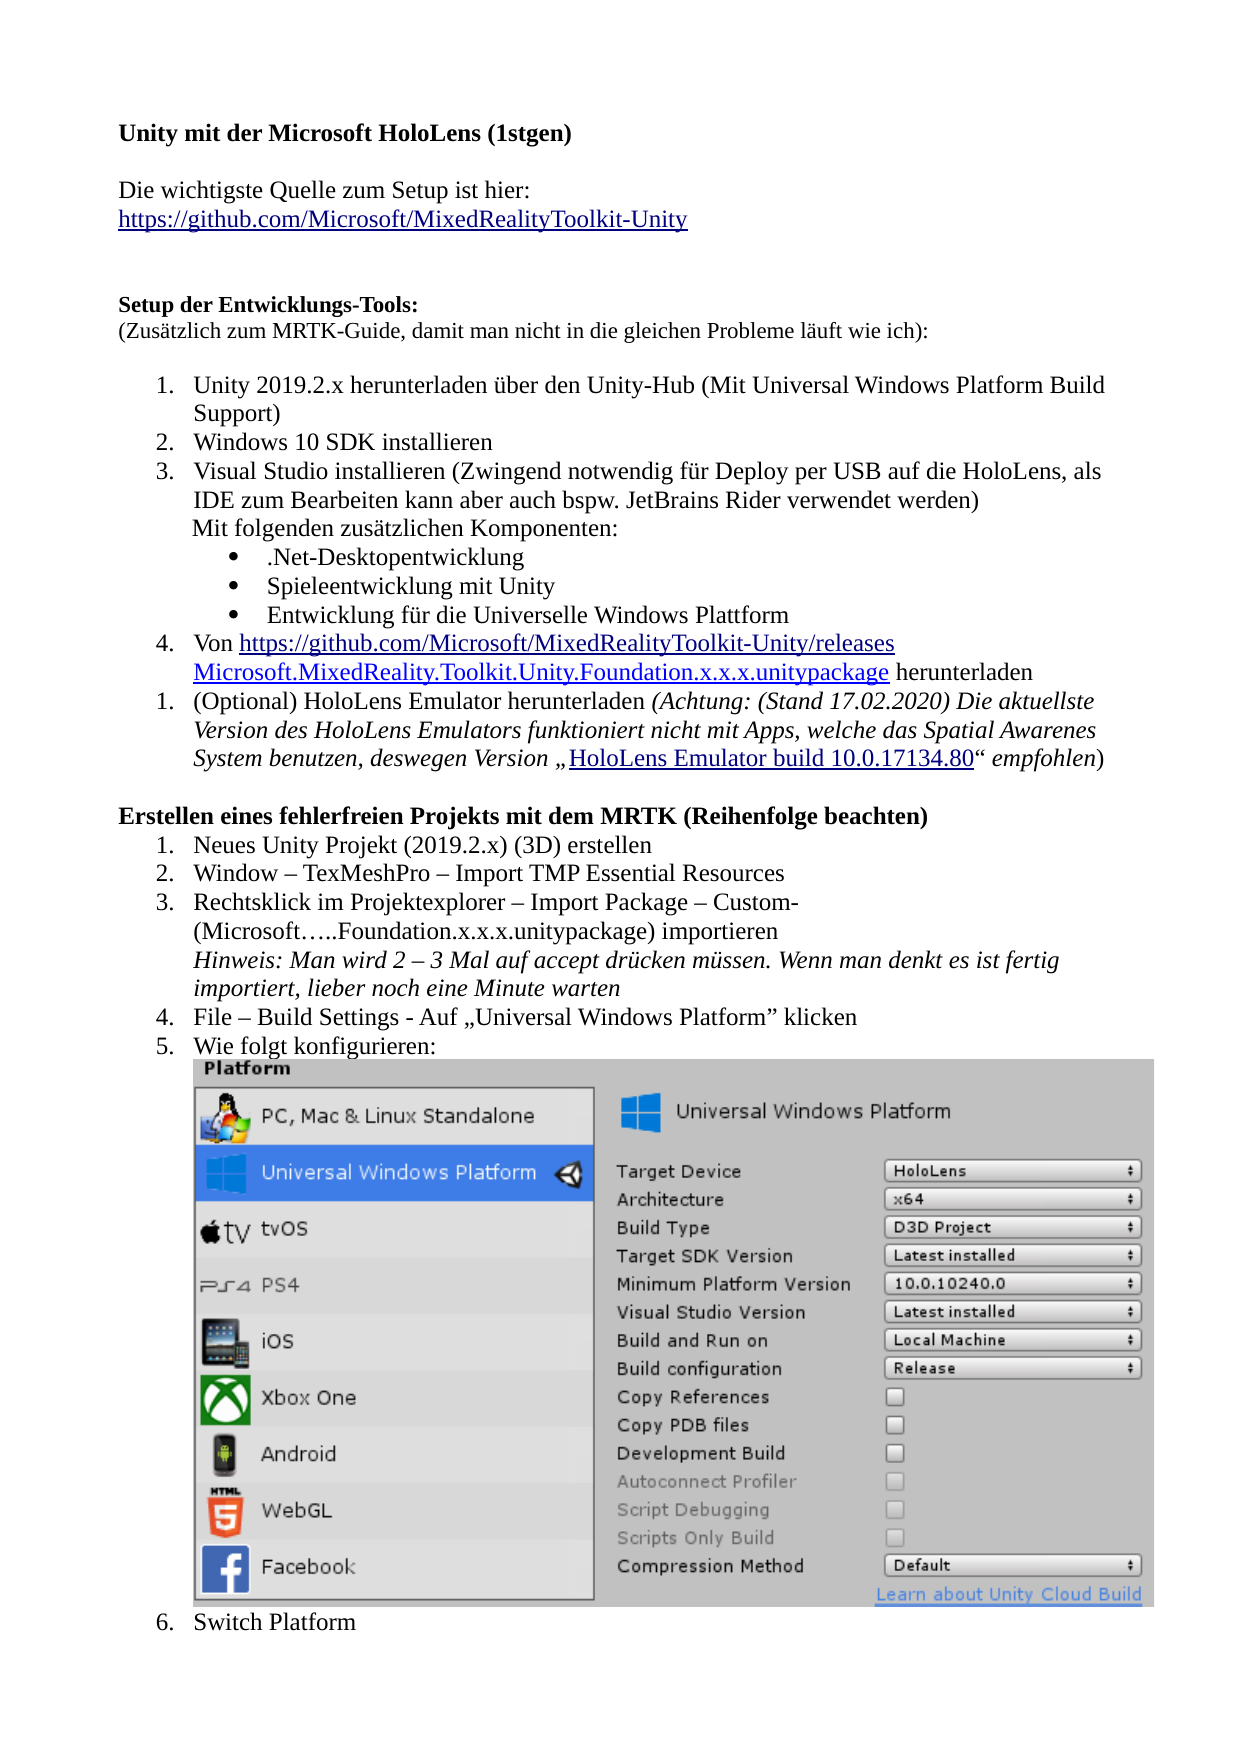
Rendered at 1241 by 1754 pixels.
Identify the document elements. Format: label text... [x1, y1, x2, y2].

list .Net-Desktopentwicklung [229, 542, 1122, 571]
text Erstellen eines fehlerfreien Projekts mit dem MRTK (Reihenfolge beachten) [118, 801, 1122, 830]
list Wie folgt konfigurieren: [156, 1031, 1122, 1060]
list Unity 2019.2.x herunterladen über den Unity-Hub (Mit Universal Windows Platform Build Support) [156, 370, 1122, 427]
text Unity mit der Microsoft HoloLens (1stgen) [118, 118, 1122, 147]
text Mit folgenden zusätzlichen Komponenten: [192, 513, 1122, 542]
list Window – TexMeshPro – Import TMP Essential Resources [156, 858, 1122, 887]
text Hinweis: Man wird 2 – 3 Mal auf accept drücken müssen. Wenn man denkt es ist fertig importiert, lieber noch eine Minute warten [193, 945, 1122, 1002]
list Von https://github.com/Microsoft/MixedRealityToolkit-Unity/releases Microsoft.MixedReality.Toolkit.Unity.Foundation.x.x.x.unitypackage herunterladen [156, 628, 1122, 686]
list (Optional) HoloLens Emulator herunterladen (Achtung: (Stand 17.02.2020) Die aktuellste Version des HoloLens Emulators funktioniert nicht mit Apps, welche das Spatial Awarenes System benutzen, deswegen Version „HoloLens Emulator build 10.0.17134.80“ empfohlen) [156, 686, 1122, 772]
list Switch Platform [156, 1607, 1122, 1635]
list Windows 10 SDK installieren [156, 427, 1122, 456]
text (Zusätzlich zum MRTK-Guide, damit man nicht in die gleichen Probleme läuft wie ich): [118, 317, 1122, 343]
text https://github.com/Microsoft/MixedRealityToolkit-Unity [118, 204, 1122, 233]
list Entwicklung für die Universelle Windows Plattform [229, 600, 1122, 628]
list Neues Unity Projekt (2019.2.x) (3D) erstellen [156, 830, 1122, 858]
text Setup der Entwicklungs-Tools: [118, 291, 1122, 317]
list Rechtsklick im Projektexplorer – Import Package – Custom- (Microsoft…..Foundation.x.x.x.unitypackage) importieren [156, 887, 1122, 945]
text Die wichtigste Quelle zum Setup ist hier: [118, 176, 1122, 204]
list Visual Studio installieren (Zwingend notwendig für Deploy per USB auf die HoloLens, als IDE zum Bearbeiten kann aber auch bspw. JetBrains Rider verwendet werden) [156, 456, 1122, 513]
list Spieleentwicklung mit Unity [229, 571, 1122, 600]
list File – Build Settings - Auf „Universal Windows Platform” klicken [156, 1002, 1122, 1031]
